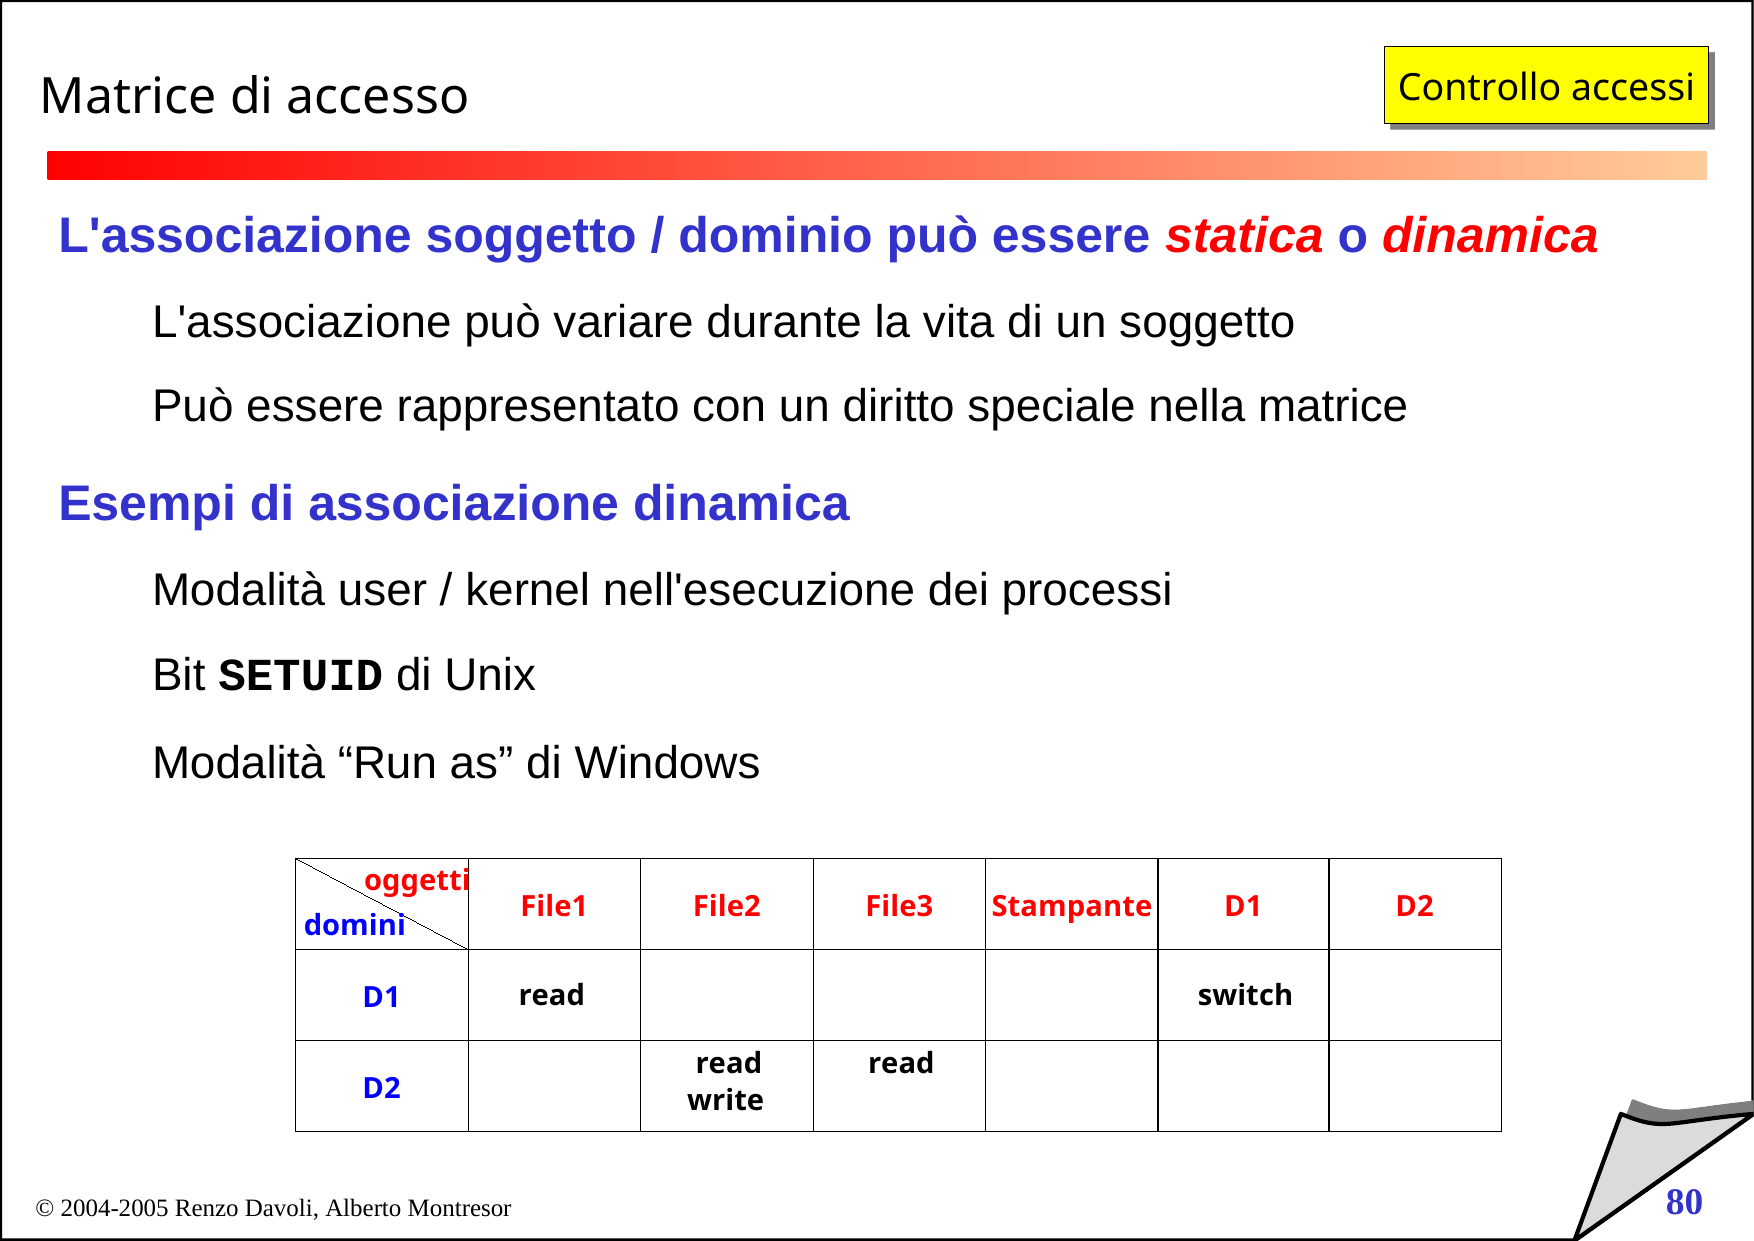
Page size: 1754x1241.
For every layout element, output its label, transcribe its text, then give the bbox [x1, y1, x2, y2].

text_box File1 [468, 858, 640, 949]
text_box D2 [1328, 858, 1502, 949]
text_box domini [303, 902, 430, 959]
text_box read [868, 1040, 962, 1097]
text_box oggetti [364, 857, 507, 914]
text_box Stampante [985, 858, 1157, 949]
text_box File2 [640, 858, 813, 949]
text_box switch [1197, 972, 1290, 1029]
text_box D1 [1157, 858, 1328, 949]
text_box File3 [813, 858, 985, 949]
title Matrice di accesso [40, 49, 1713, 144]
text_box write [687, 1077, 792, 1134]
text_box read [518, 972, 611, 1029]
text_box D1 [295, 949, 468, 1040]
list L'associazione soggetto / dominio può essere statica o dinamica L'associazione può variare durante la vita di un soggetto Può essere rappresentato con un diritto speciale nella matrice Esempi di associazione dinamica Modalità user / kernel nell'esecuzione dei processi Bit SETUID di Unix Modalità “Run as” di Windows [58, 206, 1695, 815]
text_box D2 [295, 1040, 468, 1132]
text_box read [695, 1040, 788, 1077]
text_box Controllo accessi [1384, 46, 1709, 124]
